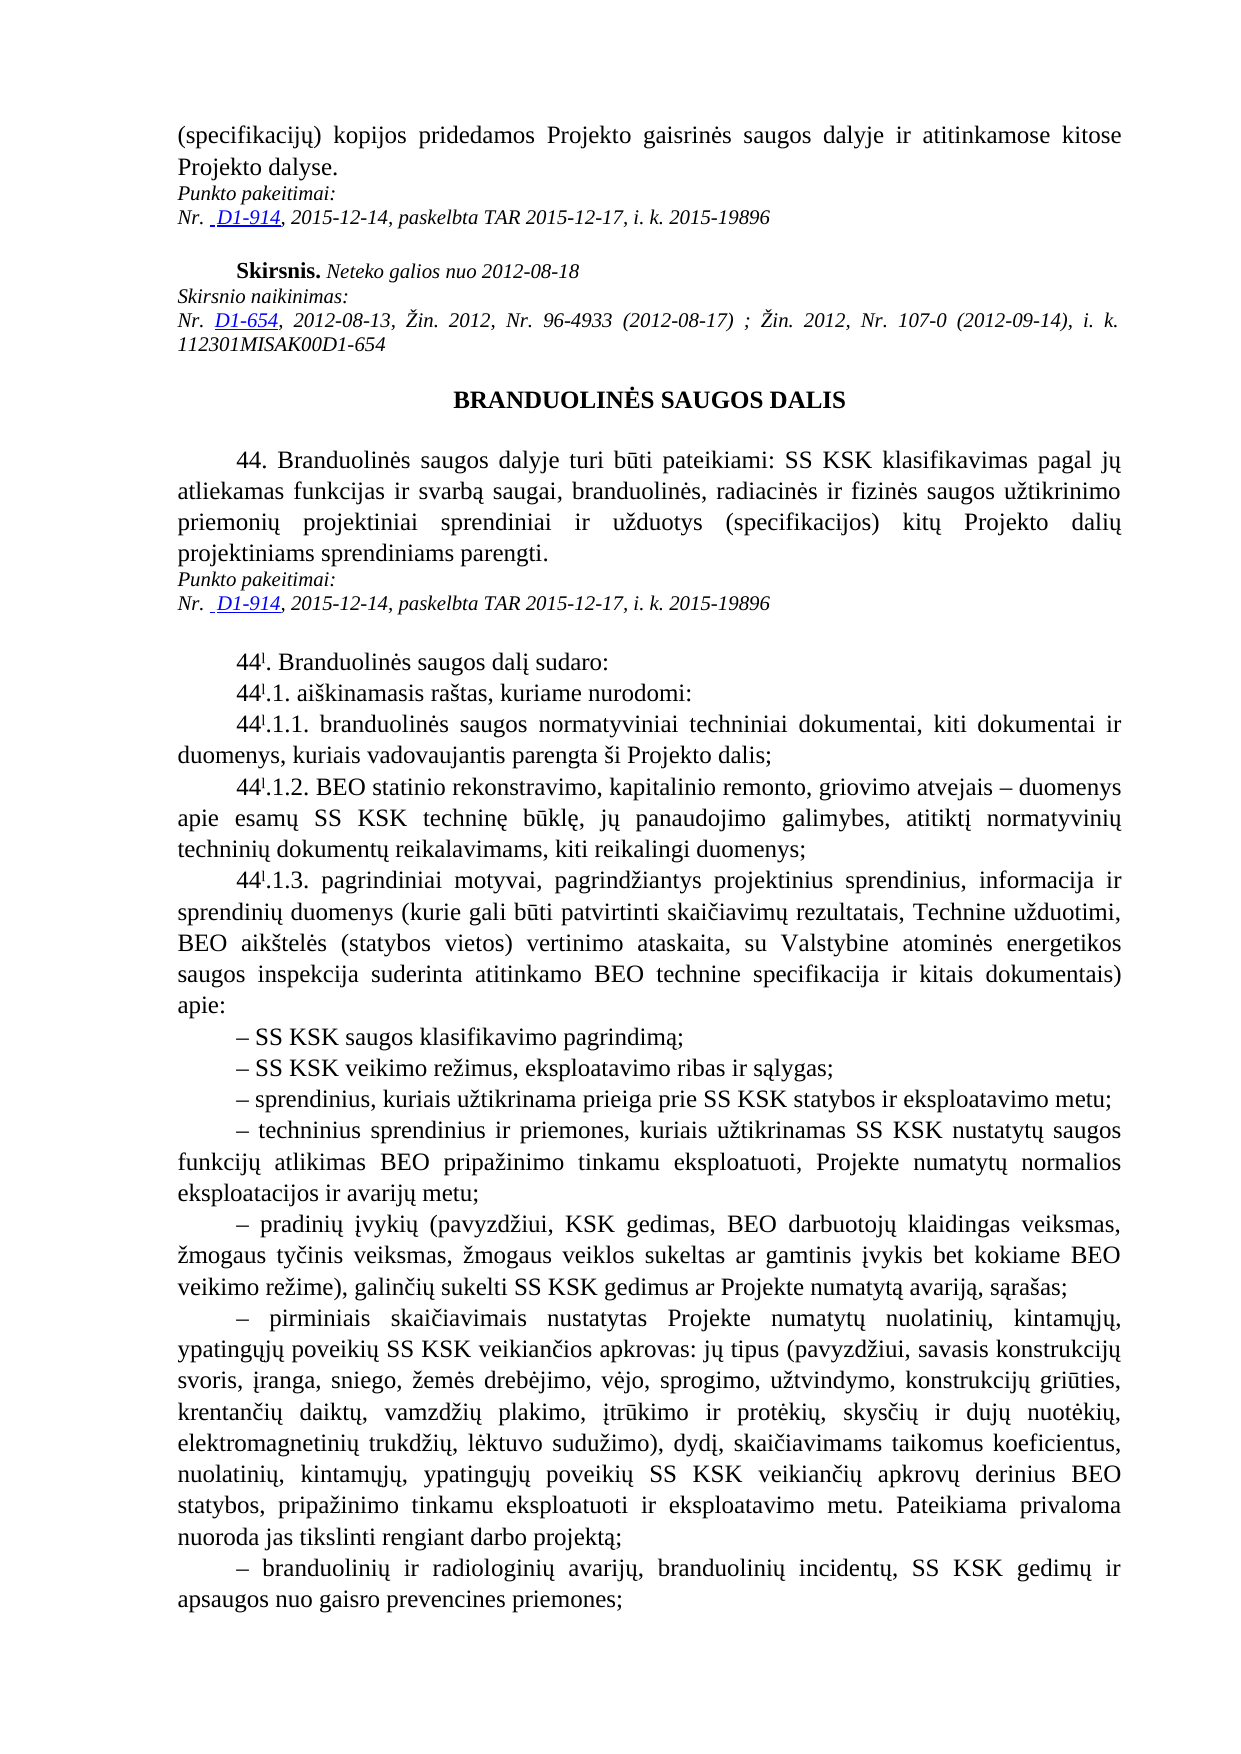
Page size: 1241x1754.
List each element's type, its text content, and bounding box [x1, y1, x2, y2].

text Skirsnis. Neteko galios nuo 2012-08-18 [177, 257, 1122, 284]
text 44ˡ.1.1. branduolinės saugos normatyviniai techniniai dokumentai, kiti dokumentai ir duomenys, kuriais vadovaujantis parengta ši Projekto dalis; [177, 707, 1122, 769]
text 44ˡ.1.2. BEO statinio rekonstravimo, kapitalinio remonto, griovimo atvejais – duomenys apie esamų SS KSK techninę būklę, jų panaudojimo galimybes, atitiktį normatyvinių techninių dokumentų reikalavimams, kiti reikalingi duomenys; [177, 769, 1122, 863]
text Nr. D1-914, 2015-12-14, paskelbta TAR 2015-12-17, i. k. 2015-19896 [177, 205, 1122, 229]
text – SS KSK veikimo režimus, eksploatavimo ribas ir sąlygas; [177, 1050, 1122, 1082]
text branduolinės saugos dalis [177, 385, 1122, 413]
text 44ˡ.1. aiškinamasis raštas, kuriame nurodomi: [177, 675, 1122, 707]
text – SS KSK saugos klasifikavimo pagrindimą; [177, 1019, 1122, 1050]
text – pradinių įvykių (pavyzdžiui, KSK gedimas, BEO darbuotojų klaidingas veiksmas, žmogaus tyčinis veiksmas, žmogaus veiklos sukeltas ar gamtinis įvykis bet kokiame BEO veikimo režime), galinčių sukelti SS KSK gedimus ar Projekte numatytą avariją, sąrašas; [177, 1207, 1122, 1300]
text 44ˡ.1.3. pagrindiniai motyvai, pagrindžiantys projektinius sprendinius, informacija ir sprendinių duomenys (kurie gali būti patvirtinti skaičiavimų rezultatais, Technine užduotimi, BEO aikštelės (statybos vietos) vertinimo ataskaita, su Valstybine atominės energetikos saugos inspekcija suderinta atitinkamo BEO technine specifikacija ir kitais dokumentais) apie: [177, 863, 1122, 1019]
text Skirsnio naikinimas: [177, 284, 1122, 308]
text 44ˡ. Branduolinės saugos dalį sudaro: [177, 644, 1122, 675]
text Punkto pakeitimai: [177, 181, 1122, 205]
text 44. Branduolinės saugos dalyje turi būti pateikiami: SS KSK klasifikavimas pagal jų atliekamas funkcijas ir svarbą saugai, branduolinės, radiacinės ir fizinės saugos užtikrinimo priemonių projektiniai sprendiniai ir užduotys (specifikacijos) kitų Projekto dalių projektiniams sprendiniams parengti. [177, 442, 1122, 567]
text – techninius sprendinius ir priemones, kuriais užtikrinamas SS KSK nustatytų saugos funkcijų atlikimas BEO pripažinimo tinkamu eksploatuoti, Projekte numatytų normalios eksploatacijos ir avarijų metu; [177, 1113, 1122, 1207]
text (specifikacijų) kopijos pridedamos Projekto gaisrinės saugos dalyje ir atitinkamose kitose Projekto dalyse. [177, 118, 1122, 181]
text – pirminiais skaičiavimais nustatytas Projekte numatytų nuolatinių, kintamųjų, ypatingųjų poveikių SS KSK veikiančios apkrovas: jų tipus (pavyzdžiui, savasis konstrukcijų svoris, įranga, sniego, žemės drebėjimo, vėjo, sprogimo, užtvindymo, konstrukcijų griūties, krentančių daiktų, vamzdžių plakimo, įtrūkimo ir protėkių, skysčių ir dujų nuotėkių, elektromagnetinių trukdžių, lėktuvo sudužimo), dydį, skaičiavimams taikomus koeficientus, nuolatinių, kintamųjų, ypatingųjų poveikių SS KSK veikiančių apkrovų derinius BEO statybos, pripažinimo tinkamu eksploatuoti ir eksploatavimo metu. Pateikiama privaloma nuoroda jas tikslinti rengiant darbo projektą; [177, 1300, 1122, 1550]
text Nr. D1-654, 2012-08-13, Žin. 2012, Nr. 96-4933 (2012-08-17) ; Žin. 2012, Nr. 107-0 (2012-09-14), i. k. 112301MISAK00D1-654 [177, 308, 1122, 356]
text – branduolinių ir radiologinių avarijų, branduolinių incidentų, SS KSK gedimų ir apsaugos nuo gaisro prevencines priemones; [177, 1550, 1122, 1613]
text Punkto pakeitimai: [177, 567, 1122, 591]
text Nr. D1-914, 2015-12-14, paskelbta TAR 2015-12-17, i. k. 2015-19896 [177, 591, 1122, 615]
text – sprendinius, kuriais užtikrinama prieiga prie SS KSK statybos ir eksploatavimo metu; [177, 1082, 1122, 1113]
